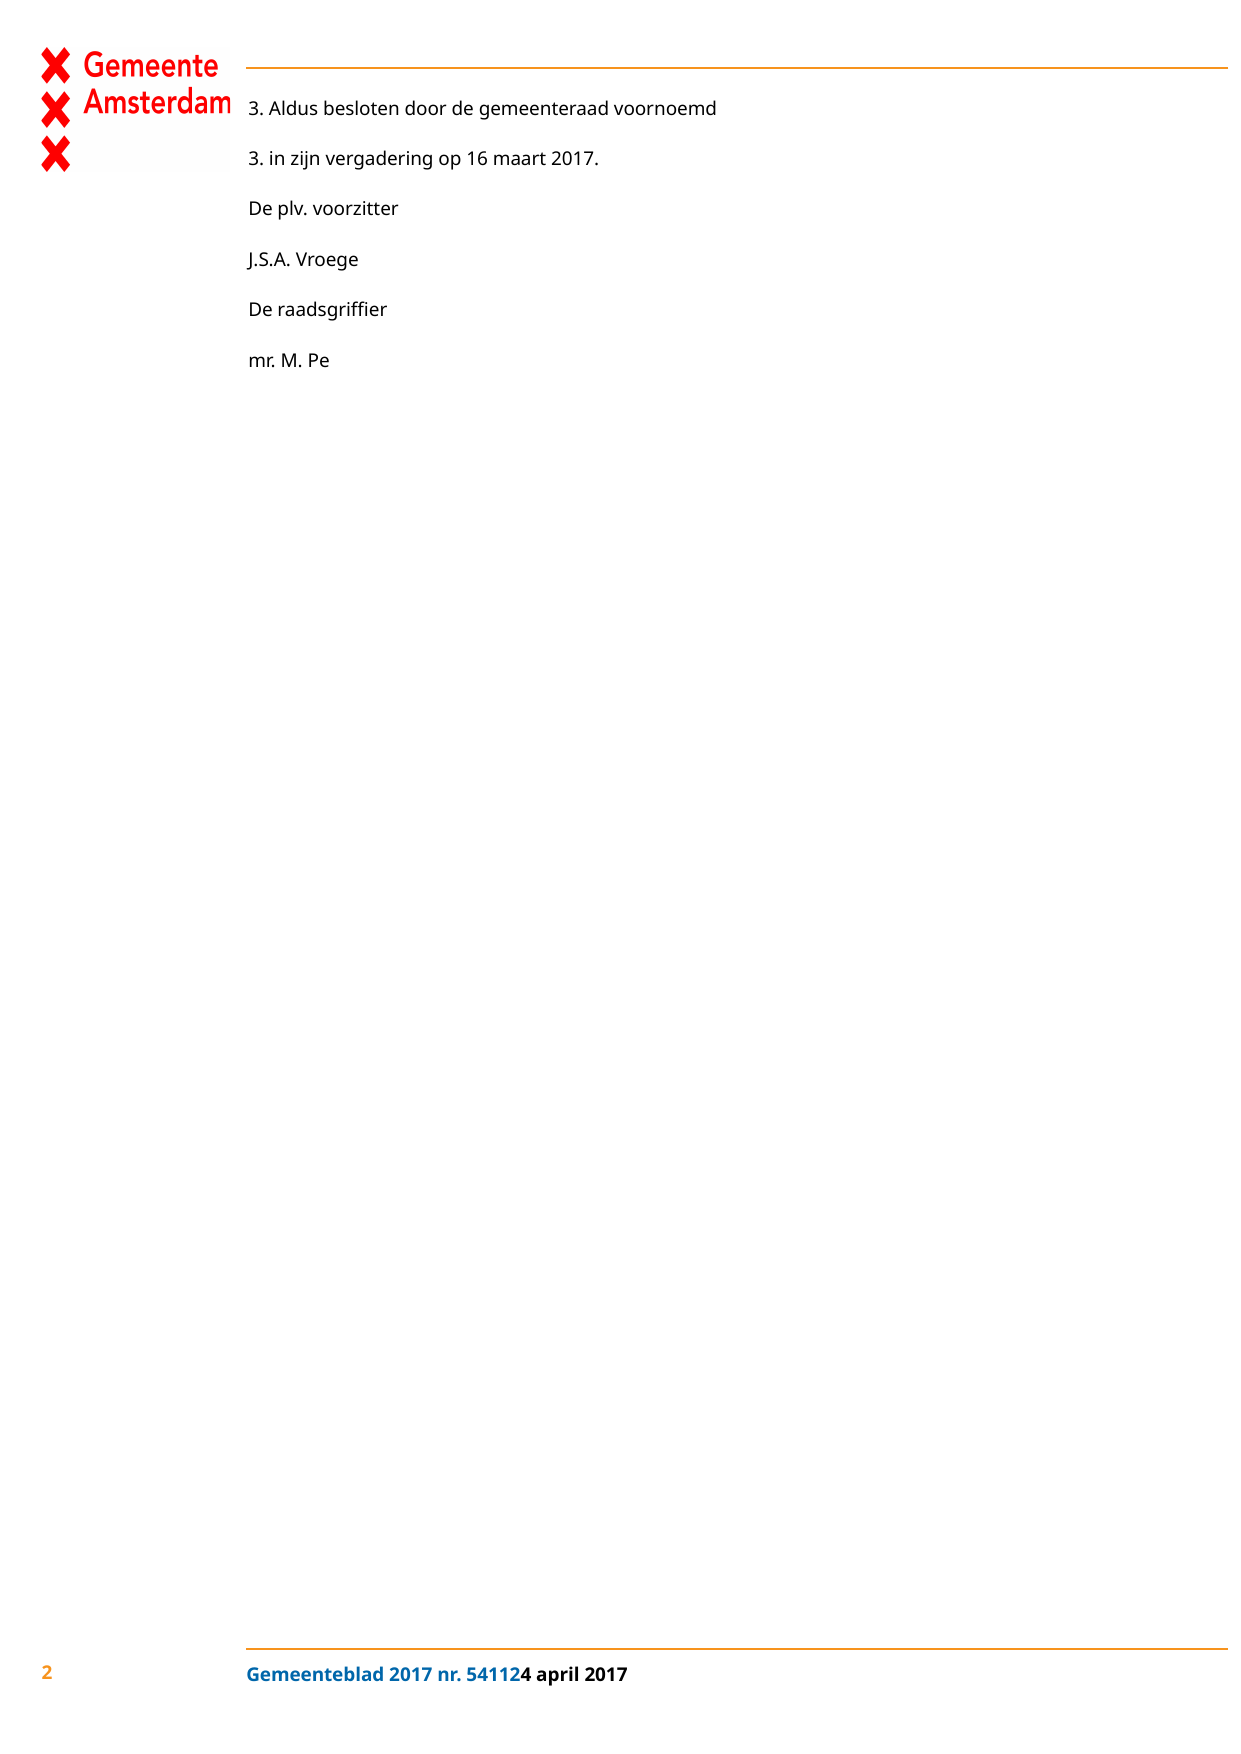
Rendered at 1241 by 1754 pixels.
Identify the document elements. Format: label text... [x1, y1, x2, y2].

text mr. M. Pe [248, 347, 1152, 373]
picture [41, 47, 231, 172]
text De raadsgriffier [248, 296, 1152, 322]
text 3. in zijn vergadering op 16 maart 2017. [248, 145, 1152, 171]
text J.S.A. Vroege [248, 246, 1152, 272]
text 3. Aldus besloten door de gemeenteraad voornoemd [248, 95, 1152, 121]
text De plv. voorzitter [248, 196, 1152, 221]
